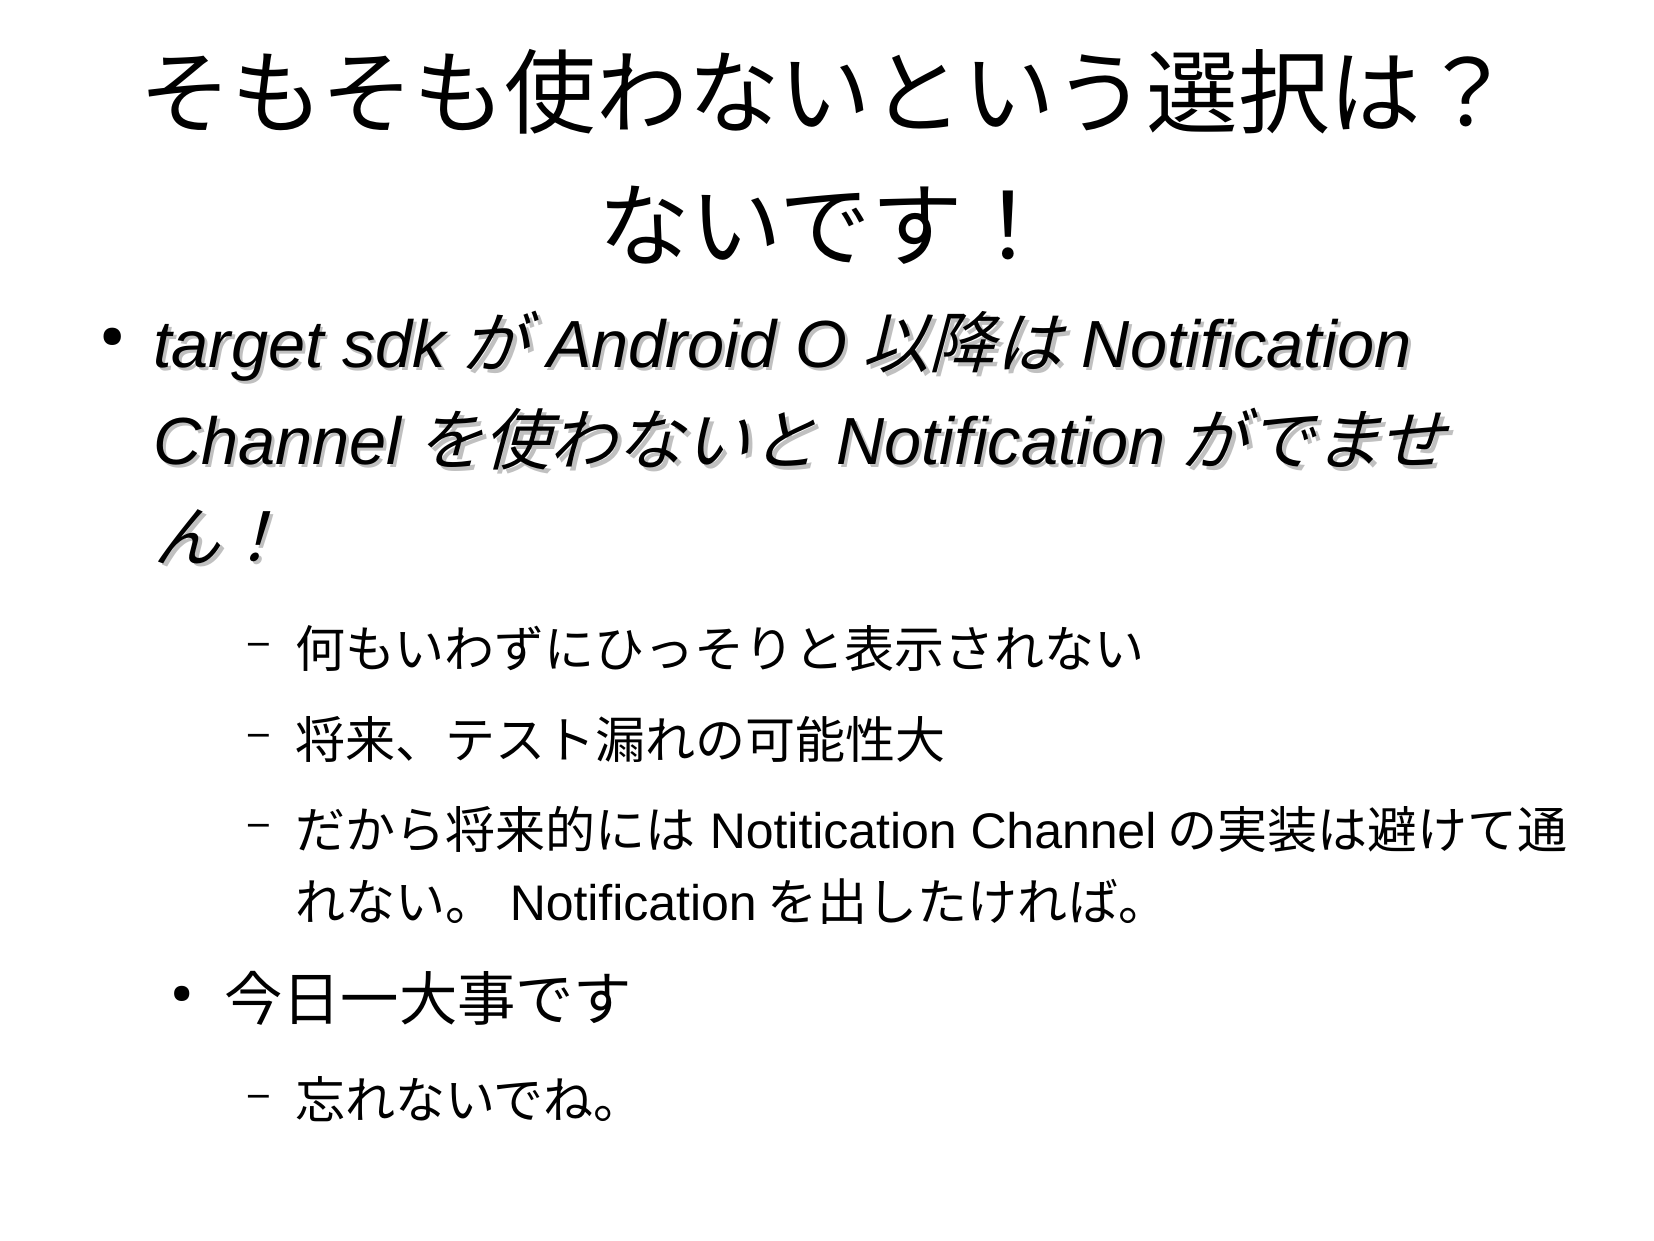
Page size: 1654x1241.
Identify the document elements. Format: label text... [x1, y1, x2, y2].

list target sdkがAndroid O以降はNotification Channelを使わないとNotificationがでません！ 何もいわずにひっそりと表示されない 将来、テスト漏れの可能性大 だから将来的にはNotitication Channelの実装は避けて通れない。Notificationを出したければ。 今日一大事です 忘れないでね。 [82, 290, 1571, 1140]
title そもそも使わないという選択は？ ないです！ [82, 49, 1571, 257]
